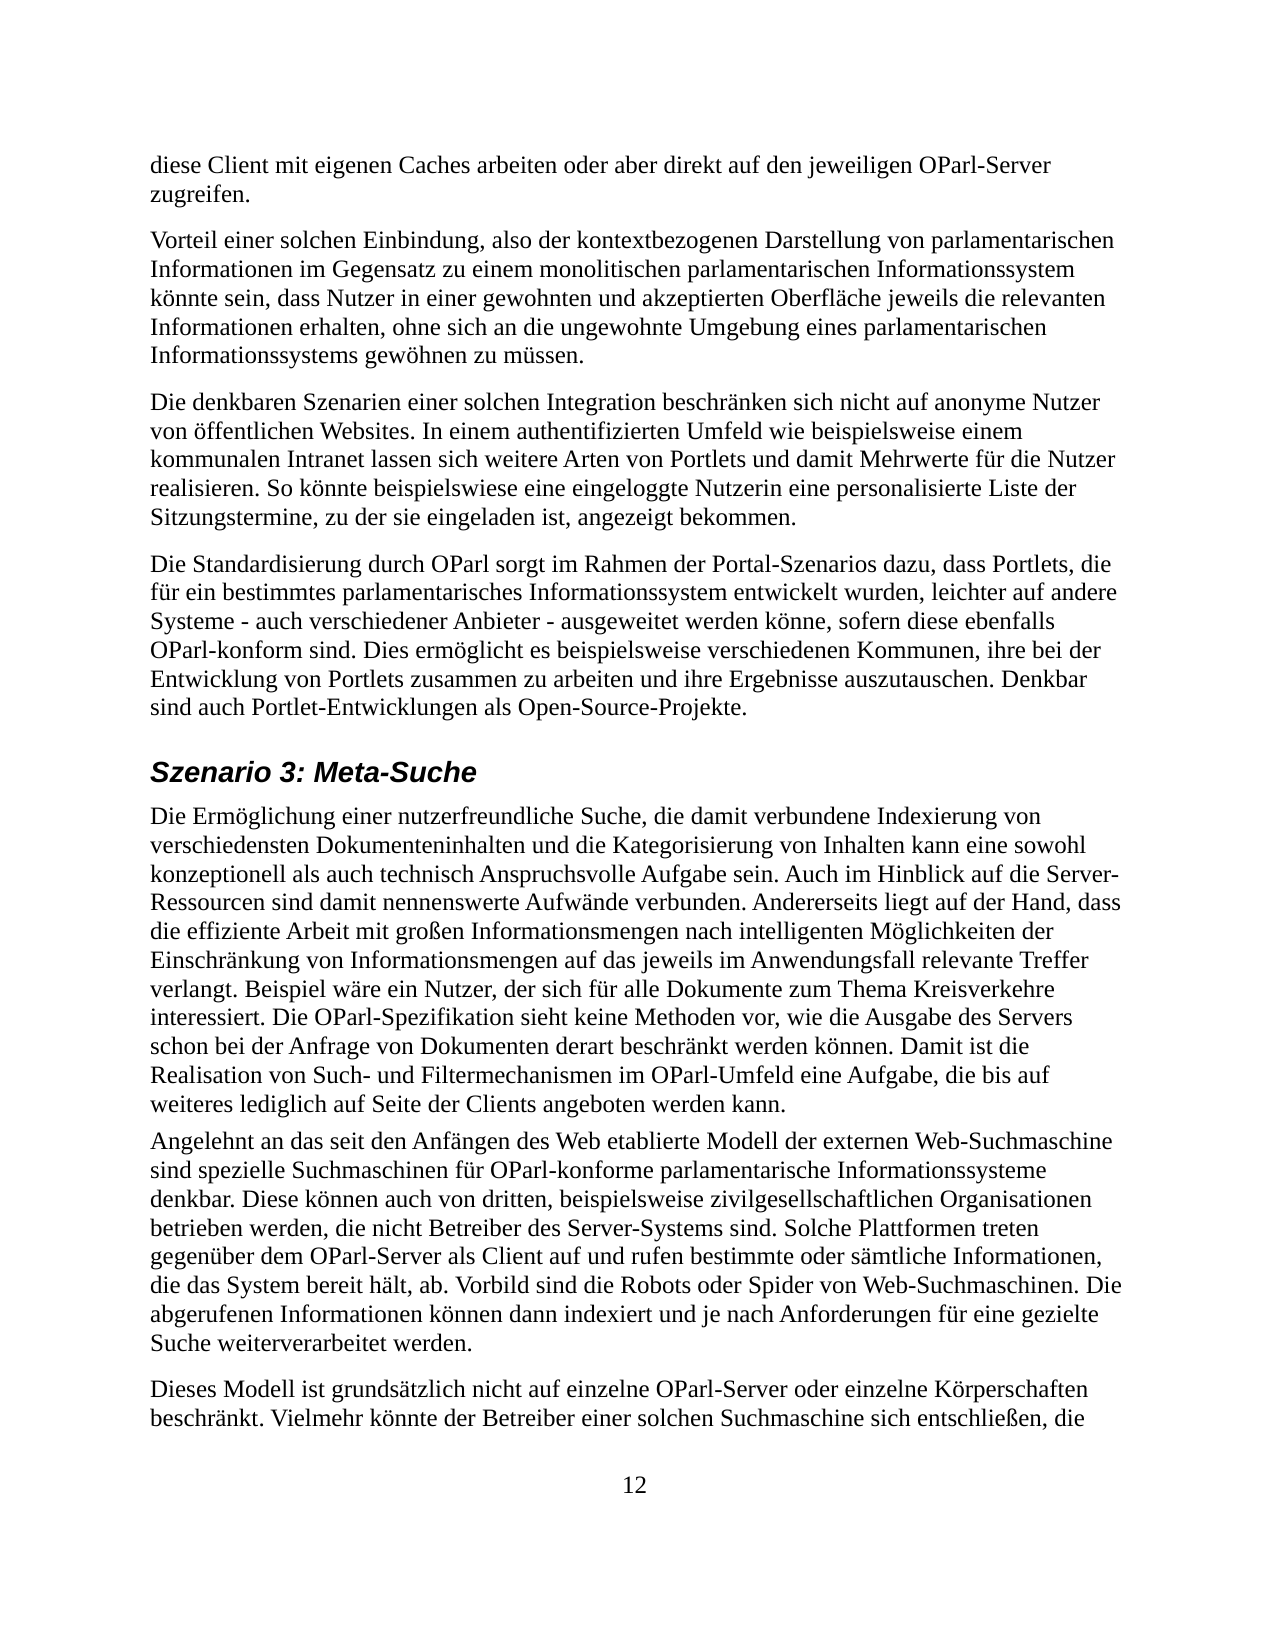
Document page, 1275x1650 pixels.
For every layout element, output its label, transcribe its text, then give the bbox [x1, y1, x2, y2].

text Die denkbaren Szenarien einer solchen Integration beschränken sich nicht auf anonyme Nutzer von öffentlichen Websites. In einem authentifizierten Umfeld wie beispielsweise einem kommunalen Intranet lassen sich weitere Arten von Portlets und damit Mehrwerte für die Nutzer realisieren. So könnte beispielswiese eine eingeloggte Nutzerin eine personalisierte Liste der Sitzungstermine, zu der sie eingeladen ist, angezeigt bekommen. [150, 387, 1125, 531]
text Die Standardisierung durch OParl sorgt im Rahmen der Portal-Szenarios dazu, dass Portlets, die für ein bestimmtes parlamentarisches Informationssystem entwickelt wurden, leichter auf andere Systeme - auch verschiedener Anbieter - ausgeweitet werden könne, sofern diese ebenfalls OParl-konform sind. Dies ermöglicht es beispielsweise verschiedenen Kommunen, ihre bei der Entwicklung von Portlets zusammen zu arbeiten und ihre Ergebnisse auszutauschen. Denkbar sind auch Portlet-Entwicklungen als Open-Source-Projekte. [150, 549, 1125, 721]
text Dieses Modell ist grundsätzlich nicht auf einzelne OParl-Server oder einzelne Körperschaften beschränkt. Vielmehr könnte der Betreiber einer solchen Suchmaschine sich entschließen, die [150, 1374, 1125, 1432]
text diese Client mit eigenen Caches arbeiten oder aber direkt auf den jeweiligen OParl-Server zugreifen. [150, 150, 1125, 207]
text Angelehnt an das seit den Anfängen des Web etablierte Modell der externen Web-Suchmaschine sind spezielle Suchmaschinen für OParl-konforme parlamentarische Informationssysteme denkbar. Diese können auch von dritten, beispielsweise zivilgesellschaftlichen Organisationen betrieben werden, die nicht Betreiber des Server-Systems sind. Solche Plattformen treten gegenüber dem OParl-Server als Client auf und rufen bestimmte oder sämtliche Informationen, die das System bereit hält, ab. Vorbild sind die Robots oder Spider von Web-Suchmaschinen. Die abgerufenen Informationen können dann indexiert und je nach Anforderungen für eine gezielte Suche weiterverarbeitet werden. [150, 1126, 1125, 1356]
text Die Ermöglichung einer nutzerfreundliche Suche, die damit verbundene Indexierung von verschiedensten Dokumenteninhalten und die Kategorisierung von Inhalten kann eine sowohl konzeptionell als auch technisch Anspruchsvolle Aufgabe sein. Auch im Hinblick auf die Server-Ressourcen sind damit nennenswerte Aufwände verbunden. Andererseits liegt auf der Hand, dass die effiziente Arbeit mit großen Informationsmengen nach intelligenten Möglichkeiten der Einschränkung von Informationsmengen auf das jeweils im Anwendungsfall relevante Treffer verlangt. Beispiel wäre ein Nutzer, der sich für alle Dokumente zum Thema Kreisverkehre interessiert. Die OParl-Spezifikation sieht keine Methoden vor, wie die Ausgabe des Servers schon bei der Anfrage von Dokumenten derart beschränkt werden können. Damit ist die Realisation von Such- und Filtermechanismen im OParl-Umfeld eine Aufgabe, die bis auf weiteres lediglich auf Seite der Clients angeboten werden kann. [150, 801, 1125, 1117]
subtitle Szenario 3: Meta-Suche [150, 755, 1125, 789]
text Vorteil einer solchen Einbindung, also der kontextbezogenen Darstellung von parlamentarischen Informationen im Gegensatz zu einem monolitischen parlamentarischen Informationssystem könnte sein, dass Nutzer in einer gewohnten und akzeptierten Oberfläche jeweils die relevanten Informationen erhalten, ohne sich an die ungewohnte Umgebung eines parlamentarischen Informationssystems gewöhnen zu müssen. [150, 225, 1125, 369]
